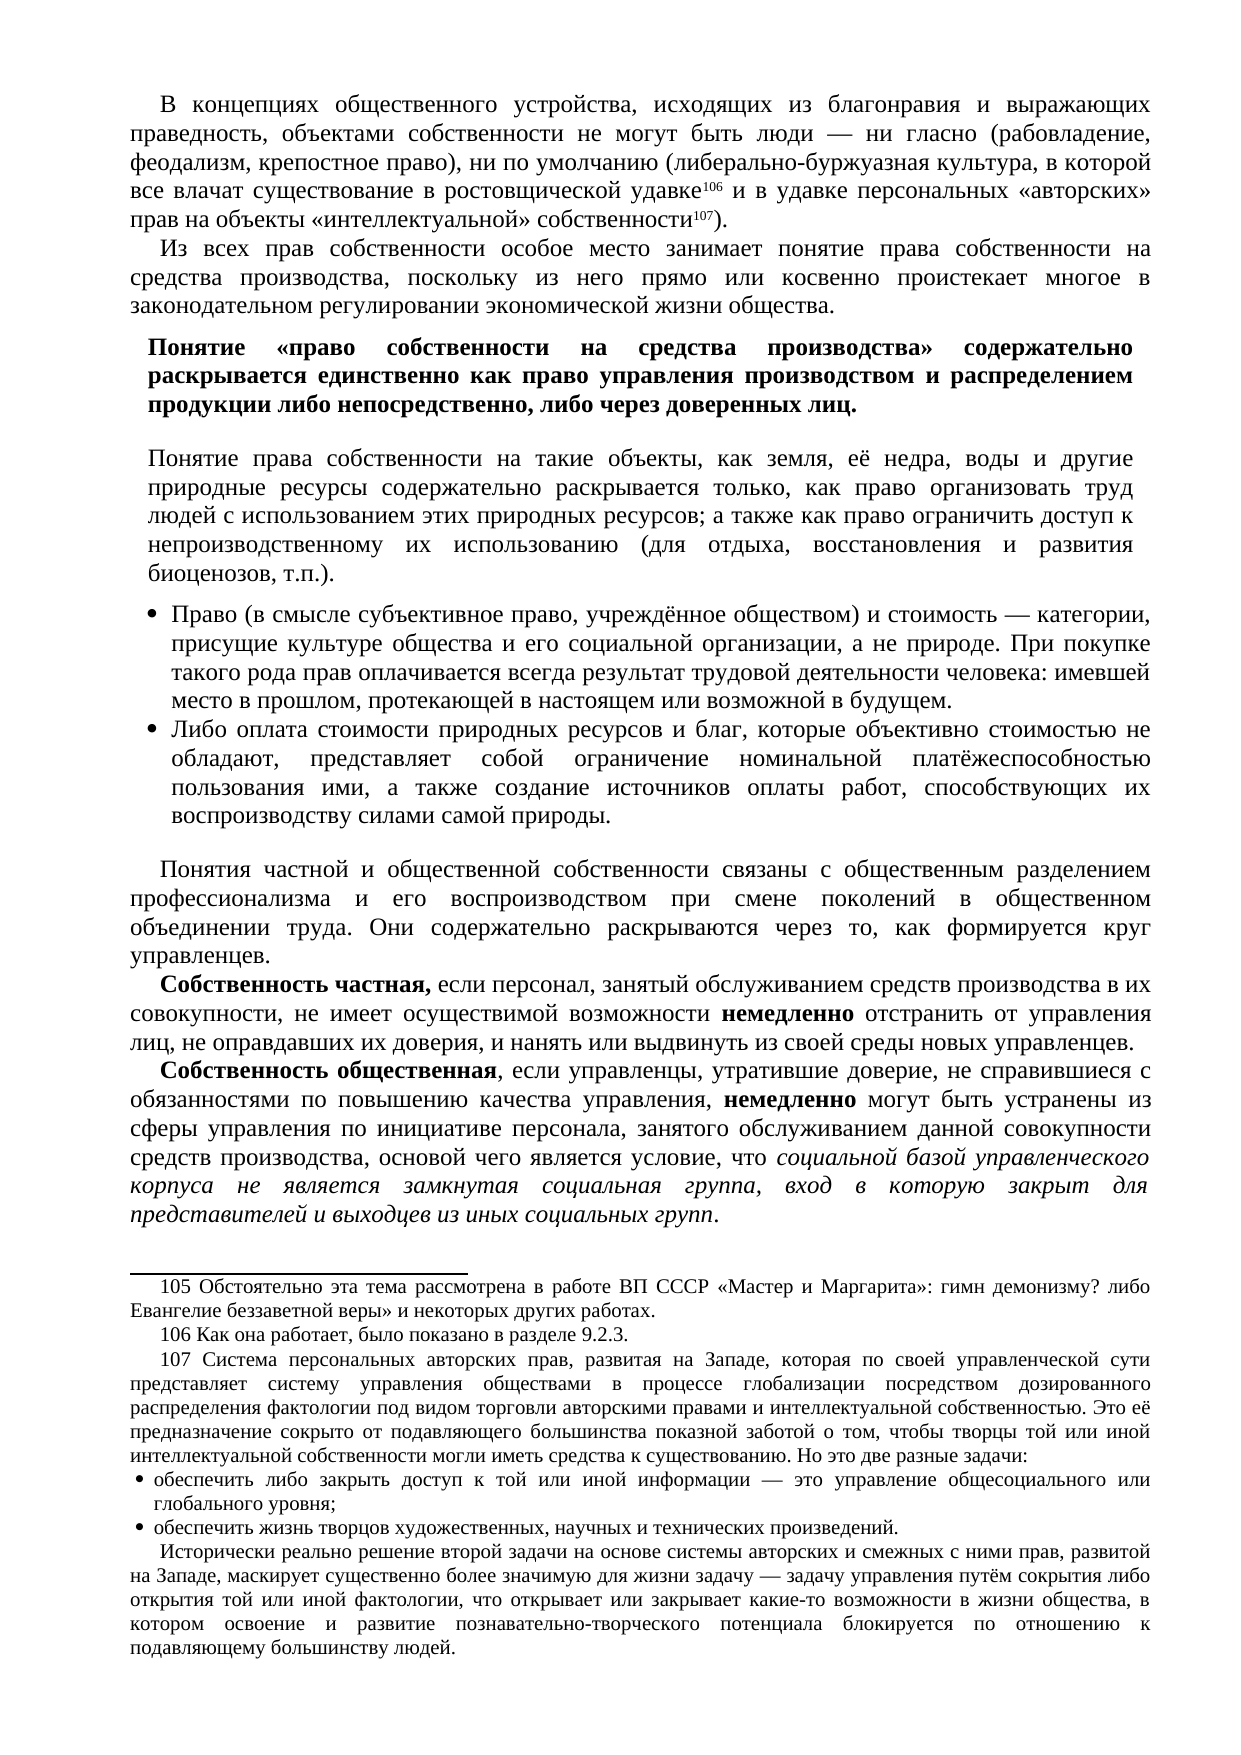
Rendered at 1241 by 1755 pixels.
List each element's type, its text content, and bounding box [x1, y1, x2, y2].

text В концепциях общественного устройства, исходящих из благонравия и выражающих праведность, объектами собственности не могут быть люди — ни гласно (рабовладение, феодализм, крепостное право), ни по умолчанию (либерально-буржуазная культура, в которой все влачат существование в ростовщической удавке и в удавке персональных «авторских» прав на объекты «интеллектуальной» собственности). [130, 89, 1152, 233]
text Собственность частная, если персонал, занятый обслуживанием средств производства в их совокупности, не имеет осуществимой возможности немедленно отстранить от управления лиц, не оправдавших их доверия, и нанять или выдвинуть из своей среды новых управленцев. [130, 969, 1152, 1055]
text Исторически реально решение второй задачи на основе системы авторских и смежных с ними прав, развитой на Западе, маскирует существенно более значимую для жизни задачу — задачу управления путём сокрытия либо открытия той или иной фактологии, что открывает или закрывает какие-то возможности в жизни общества, в котором освоение и развитие познавательно-творческого потенциала блокируется по отношению к подавляющему большинству людей. [130, 1539, 1152, 1659]
text Обстоятельно эта тема рассмотрена в работе ВП СССР «Мастер и Маргарита»: гимн демонизму? либо Евангелие беззаветной веры» и некоторых других работах. [130, 1274, 1152, 1322]
list Либо оплата стоимости природных ресурсов и благ, которые объективно стоимостью не обладают, представляет собой ограничение номинальной платёжеспособностью пользования ими, а также создание источников оплаты работ, способствующих их воспроизводству силами самой природы. [148, 714, 1152, 829]
text Понятие права собственности на такие объекты, как земля, её недра, воды и другие природные ресурсы содержательно раскрывается только, как право организовать труд людей с использованием этих природных ресурсов; а также как право ограничить доступ к непроизводственному их использованию (для отдыха, восстановления и развития биоценозов, т.п.). [148, 443, 1134, 587]
text Система персональных авторских прав, развитая на Западе, которая по своей управленческой сути представляет систему управления обществами в процессе глобализации посредством дозированного распределения фактологии под видом торговли авторскими правами и интеллектуальной собственностью. Это её предназначение сокрыто от подавляющего большинства показной заботой о том, чтобы творцы той или иной интеллектуальной собственности могли иметь средства к существованию. Но это две разные задачи: [130, 1346, 1152, 1467]
list Право (в смысле субъективное право, учреждённое обществом) и стоимость — категории, присущие культуре общества и его социальной организации, а не природе. При покупке такого рода прав оплачивается всегда результат трудовой деятельности человека: имевшей место в прошлом, протекающей в настоящем или возможной в будущем. [148, 599, 1152, 714]
list обеспечить жизнь творцов художественных, научных и технических произведений. [136, 1515, 1152, 1539]
text Понятие «право собственности на средства производства» содержательно раскрывается единственно как право управления производством и распределением продукции либо непосредственно, либо через доверенных лиц. [148, 332, 1134, 418]
text Из всех прав собственности особое место занимает понятие права собственности на средства производства, поскольку из него прямо или косвенно проистекает многое в законодательном регулировании экономической жизни общества. [130, 233, 1152, 319]
list обеспечить либо закрыть доступ к той или иной информации — это управление общесоциального или глобального уровня; [136, 1467, 1152, 1515]
text Понятия частной и общественной собственности связаны с общественным разделением профессионализма и его воспроизводством при смене поколений в общественном объединении труда. Они содержательно раскрываются через то, как формируется круг управленцев. [130, 854, 1152, 969]
text Как она работает, было показано в разделе 9.2.3. [130, 1322, 1152, 1346]
text Собственность общественная, если управленцы, утратившие доверие, не справившиеся с обязанностями по повышению качества управления, немедленно могут быть устранены из сферы управления по инициативе персонала, занятого обслуживанием данной совокупности средств производства, основой чего является условие, что социальной базой управленческого корпуса не является замкнутая социальная группа, вход в которую закрыт для представителей и выходцев из иных социальных групп. [130, 1055, 1152, 1228]
